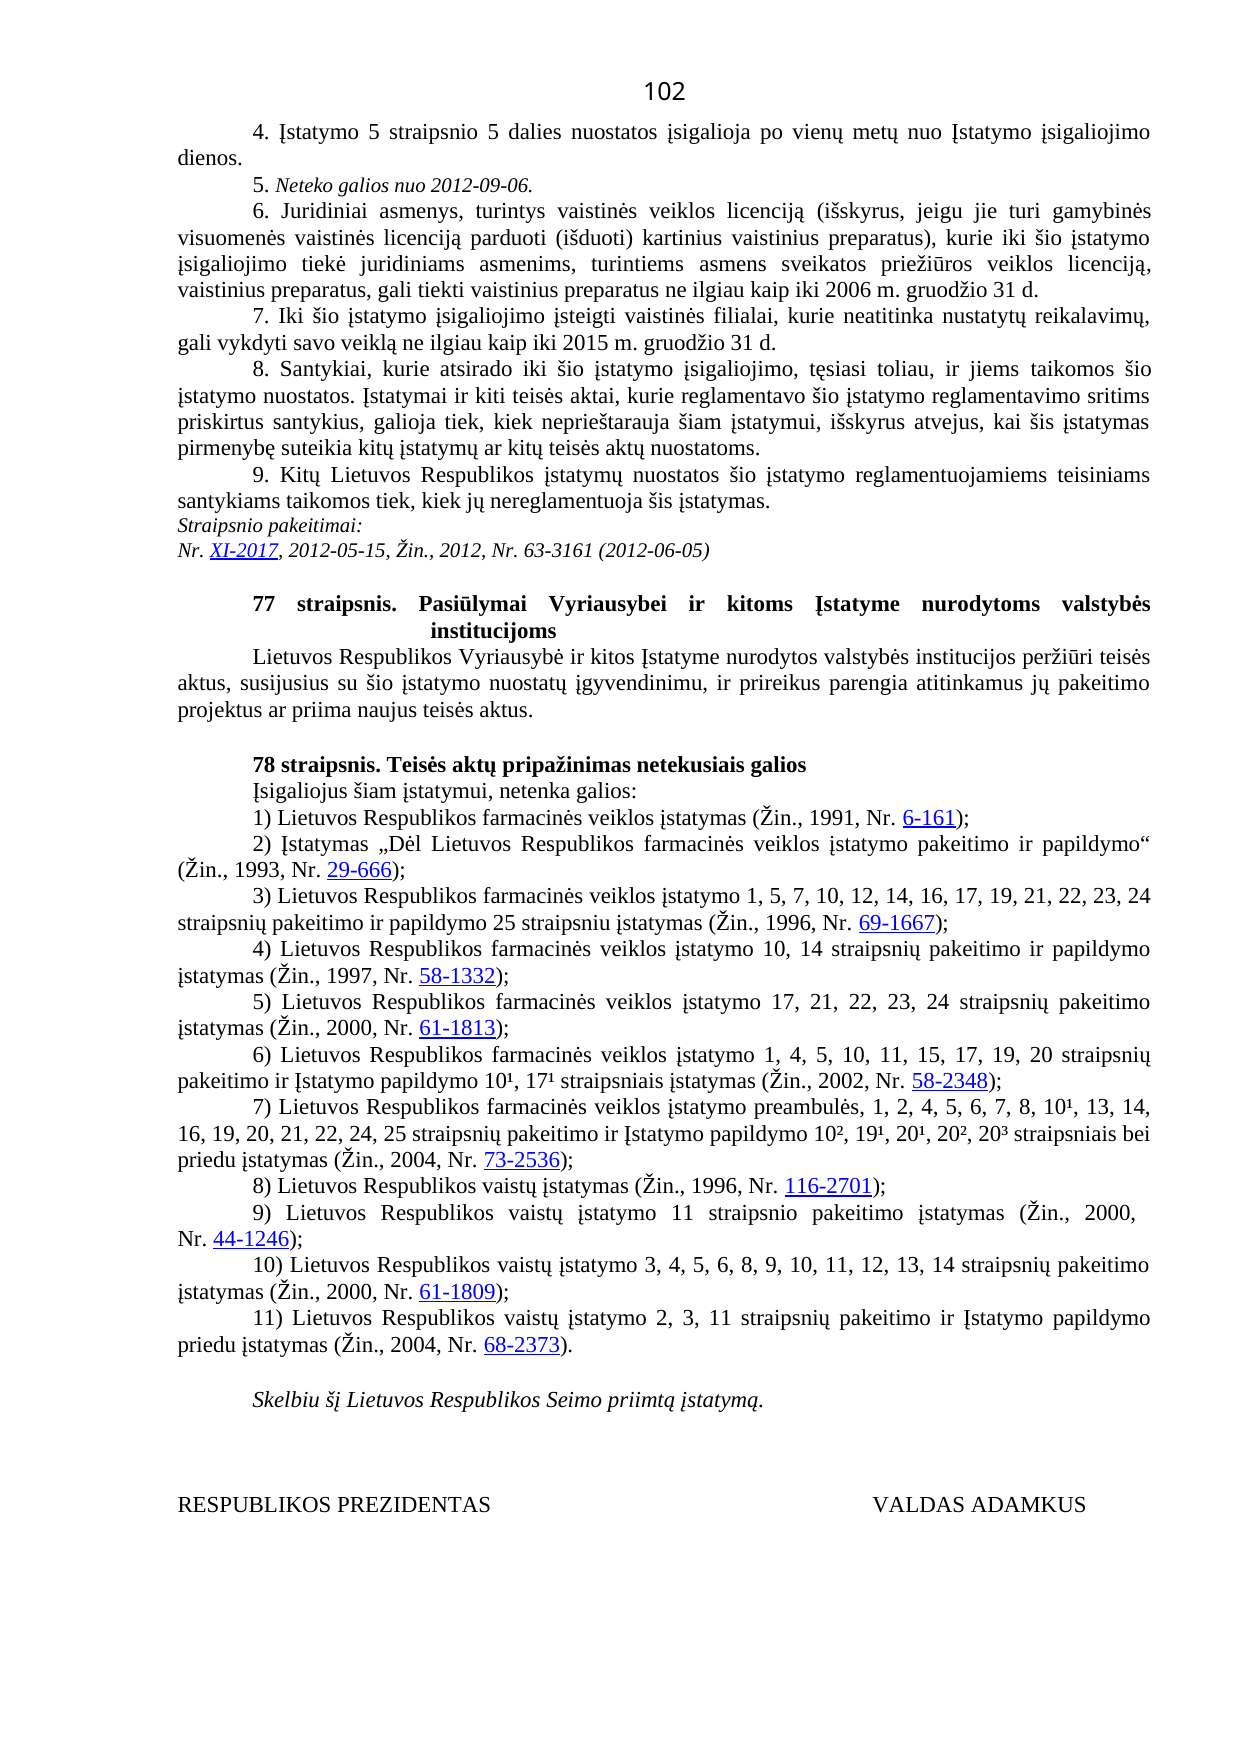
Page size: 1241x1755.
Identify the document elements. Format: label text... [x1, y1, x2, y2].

text 11) Lietuvos Respublikos vaistų įstatymo 2, 3, 11 straipsnių pakeitimo ir Įstatymo papildymo priedu įstatymas (Žin., 2004, Nr. 68-2373). [177, 1304, 1152, 1357]
text 7) Lietuvos Respublikos farmacinės veiklos įstatymo preambulės, 1, 2, 4, 5, 6, 7, 8, 10¹, 13, 14, 16, 19, 20, 21, 22, 24, 25 straipsnių pakeitimo ir Įstatymo papildymo 10², 19¹, 20¹, 20², 20³ straipsniais bei priedu įstatymas (Žin., 2004, Nr. 73-2536); [177, 1093, 1152, 1172]
text Lietuvos Respublikos Vyriausybė ir kitos Įstatyme nurodytos valstybės institucijos peržiūri teisės aktus, susijusius su šio įstatymo nuostatų įgyvendinimu, ir prireikus parengia atitinkamus jų pakeitimo projektus ar priima naujus teisės aktus. [177, 643, 1152, 722]
text 78 straipsnis. Teisės aktų pripažinimas netekusiais galios [177, 751, 1152, 777]
text 5) Lietuvos Respublikos farmacinės veiklos įstatymo 17, 21, 22, 23, 24 straipsnių pakeitimo įstatymas (Žin., 2000, Nr. 61-1813); [177, 988, 1152, 1041]
text Straipsnio pakeitimai: [177, 513, 1152, 537]
text 3) Lietuvos Respublikos farmacinės veiklos įstatymo 1, 5, 7, 10, 12, 14, 16, 17, 19, 21, 22, 23, 24 straipsnių pakeitimo ir papildymo 25 straipsniu įstatymas (Žin., 1996, Nr. 69-1667); [177, 883, 1152, 935]
text Skelbiu šį Lietuvos Respublikos Seimo priimtą įstatymą. [177, 1386, 1152, 1412]
text 10) Lietuvos Respublikos vaistų įstatymo 3, 4, 5, 6, 8, 9, 10, 11, 12, 13, 14 straipsnių pakeitimo įstatymas (Žin., 2000, Nr. 61-1809); [177, 1252, 1152, 1304]
text 5. Neteko galios nuo 2012-09-06. [177, 171, 1152, 197]
text 1) Lietuvos Respublikos farmacinės veiklos įstatymas (Žin., 1991, Nr. 6-161); [177, 803, 1152, 830]
text RESPUBLIKOS PREZIDENTAS VALDAS ADAMKUS [177, 1491, 1152, 1517]
text 6) Lietuvos Respublikos farmacinės veiklos įstatymo 1, 4, 5, 10, 11, 15, 17, 19, 20 straipsnių pakeitimo ir Įstatymo papildymo 10¹, 17¹ straipsniais įstatymas (Žin., 2002, Nr. 58-2348); [177, 1041, 1152, 1093]
text 7. Iki šio įstatymo įsigaliojimo įsteigti vaistinės filialai, kurie neatitinka nustatytų reikalavimų, gali vykdyti savo veiklą ne ilgiau kaip iki 2015 m. gruodžio 31 d. [177, 303, 1152, 355]
text 77 straipsnis. Pasiūlymai Vyriausybei ir kitoms Įstatyme nurodytoms valstybės institucijoms [252, 590, 1152, 643]
text 8) Lietuvos Respublikos vaistų įstatymas (Žin., 1996, Nr. 116-2701); [177, 1172, 1152, 1199]
text 6. Juridiniai asmenys, turintys vaistinės veiklos licenciją (išskyrus, jeigu jie turi gamybinės visuomenės vaistinės licenciją parduoti (išduoti) kartinius vaistinius preparatus), kurie iki šio įstatymo įsigaliojimo tiekė juridiniams asmenims, turintiems asmens sveikatos priežiūros veiklos licenciją, vaistinius preparatus, gali tiekti vaistinius preparatus ne ilgiau kaip iki 2006 m. gruodžio 31 d. [177, 197, 1152, 303]
text 9. Kitų Lietuvos Respublikos įstatymų nuostatos šio įstatymo reglamentuojamiems teisiniams santykiams taikomos tiek, kiek jų nereglamentuoja šis įstatymas. [177, 461, 1152, 513]
text 4. Įstatymo 5 straipsnio 5 dalies nuostatos įsigalioja po vienų metų nuo Įstatymo įsigaliojimo dienos. [177, 118, 1152, 171]
text 2) Įstatymas „Dėl Lietuvos Respublikos farmacinės veiklos įstatymo pakeitimo ir papildymo“ (Žin., 1993, Nr. 29-666); [177, 830, 1152, 883]
text 8. Santykiai, kurie atsirado iki šio įstatymo įsigaliojimo, tęsiasi toliau, ir jiems taikomos šio įstatymo nuostatos. Įstatymai ir kiti teisės aktai, kurie reglamentavo šio įstatymo reglamentavimo sritims priskirtus santykius, galioja tiek, kiek neprieštarauja šiam įstatymui, išskyrus atvejus, kai šis įstatymas pirmenybę suteikia kitų įstatymų ar kitų teisės aktų nuostatoms. [177, 355, 1152, 461]
text Nr. XI-2017, 2012-05-15, Žin., 2012, Nr. 63-3161 (2012-06-05) [177, 537, 1152, 562]
text Įsigaliojus šiam įstatymui, netenka galios: [177, 777, 1152, 803]
text 4) Lietuvos Respublikos farmacinės veiklos įstatymo 10, 14 straipsnių pakeitimo ir papildymo įstatymas (Žin., 1997, Nr. 58-1332); [177, 935, 1152, 988]
text 9) Lietuvos Respublikos vaistų įstatymo 11 straipsnio pakeitimo įstatymas (Žin., 2000, Nr. 44-1246); [177, 1199, 1152, 1252]
